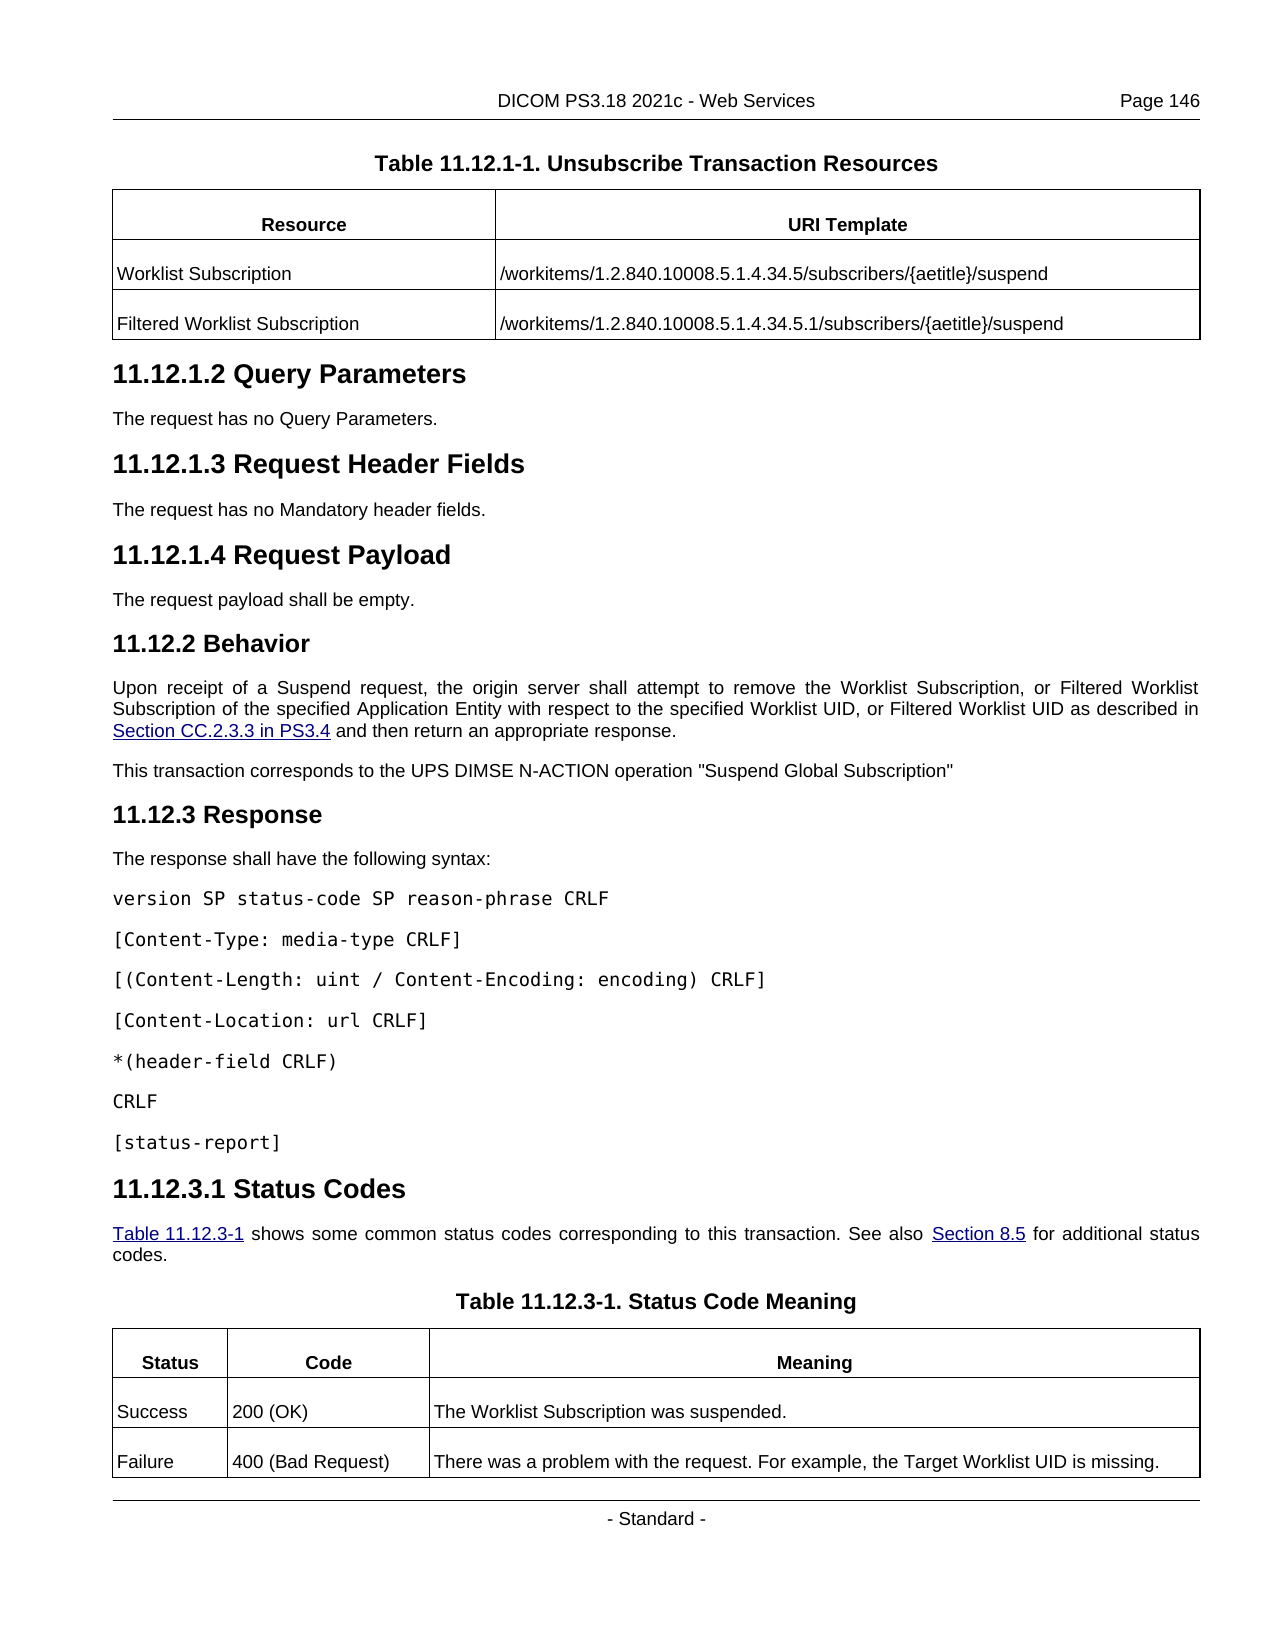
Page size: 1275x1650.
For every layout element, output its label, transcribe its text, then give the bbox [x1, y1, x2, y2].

text Table 11.12.3-1. Status Code Meaning [112, 1288, 1200, 1314]
text Table 11.12.3-1 shows some common status codes corresponding to this transaction. See also Section 8.5 for additional status codes. [112, 1223, 1200, 1266]
table_header Resource [113, 190, 495, 239]
text 11.12.1.3 Request Header Fields [112, 448, 1200, 480]
text [Content-Location: url CRLF] [112, 1010, 1200, 1032]
text 11.12.3 Response [112, 800, 1200, 829]
text CRLF [112, 1091, 1200, 1113]
table_cell /workitems/1.2.840.10008.5.1.4.34.5.1/subscribers/{aetitle}/suspend [496, 290, 1199, 338]
table_header Meaning [430, 1329, 1199, 1377]
text The request has no Mandatory header fields. [112, 498, 1200, 520]
text 11.12.1.4 Request Payload [112, 539, 1200, 570]
text Upon receipt of a Suspend request, the origin server shall attempt to remove the Worklist Subscription, or Filtered Worklist Subscription of the specified Application Entity with respect to the specified Worklist UID, or Filtered Worklist UID as described in Section CC.2.3.3 in PS3.4 and then return an appropriate response. [112, 677, 1200, 741]
text The request payload shall be empty. [112, 589, 1200, 610]
table_cell Worklist Subscription [113, 240, 495, 289]
text Table 11.12.1-1. Unsubscribe Transaction Resources [112, 150, 1200, 176]
text 11.12.2 Behavior [112, 629, 1200, 658]
text version SP status-code SP reason-phrase CRLF [112, 888, 1200, 910]
table_header Status [113, 1329, 227, 1377]
table_cell /workitems/1.2.840.10008.5.1.4.34.5/subscribers/{aetitle}/suspend [496, 240, 1199, 289]
table_cell Failure [113, 1428, 227, 1477]
table_cell Filtered Worklist Subscription [113, 290, 495, 338]
text This transaction corresponds to the UPS DIMSE N-ACTION operation "Suspend Global Subscription" [112, 760, 1200, 782]
table_cell There was a problem with the request. For example, the Target Worklist UID is missing. [430, 1428, 1199, 1477]
table_cell 400 (Bad Request) [228, 1428, 429, 1477]
text [status-report] [112, 1132, 1200, 1154]
text [(Content-Length: uint / Content-Encoding: encoding) CRLF] [112, 969, 1200, 991]
table_cell The Worklist Subscription was suspended. [430, 1378, 1199, 1427]
text [Content-Type: media-type CRLF] [112, 929, 1200, 951]
text The request has no Query Parameters. [112, 408, 1200, 430]
table_cell 200 (OK) [228, 1378, 429, 1427]
table_header Code [228, 1329, 429, 1377]
text The response shall have the following syntax: [112, 848, 1200, 869]
text 11.12.1.2 Query Parameters [112, 358, 1200, 389]
text 11.12.3.1 Status Codes [112, 1173, 1200, 1204]
table_cell Success [113, 1378, 227, 1427]
table_header URI Template [496, 190, 1199, 239]
text *(header-field CRLF) [112, 1051, 1200, 1073]
